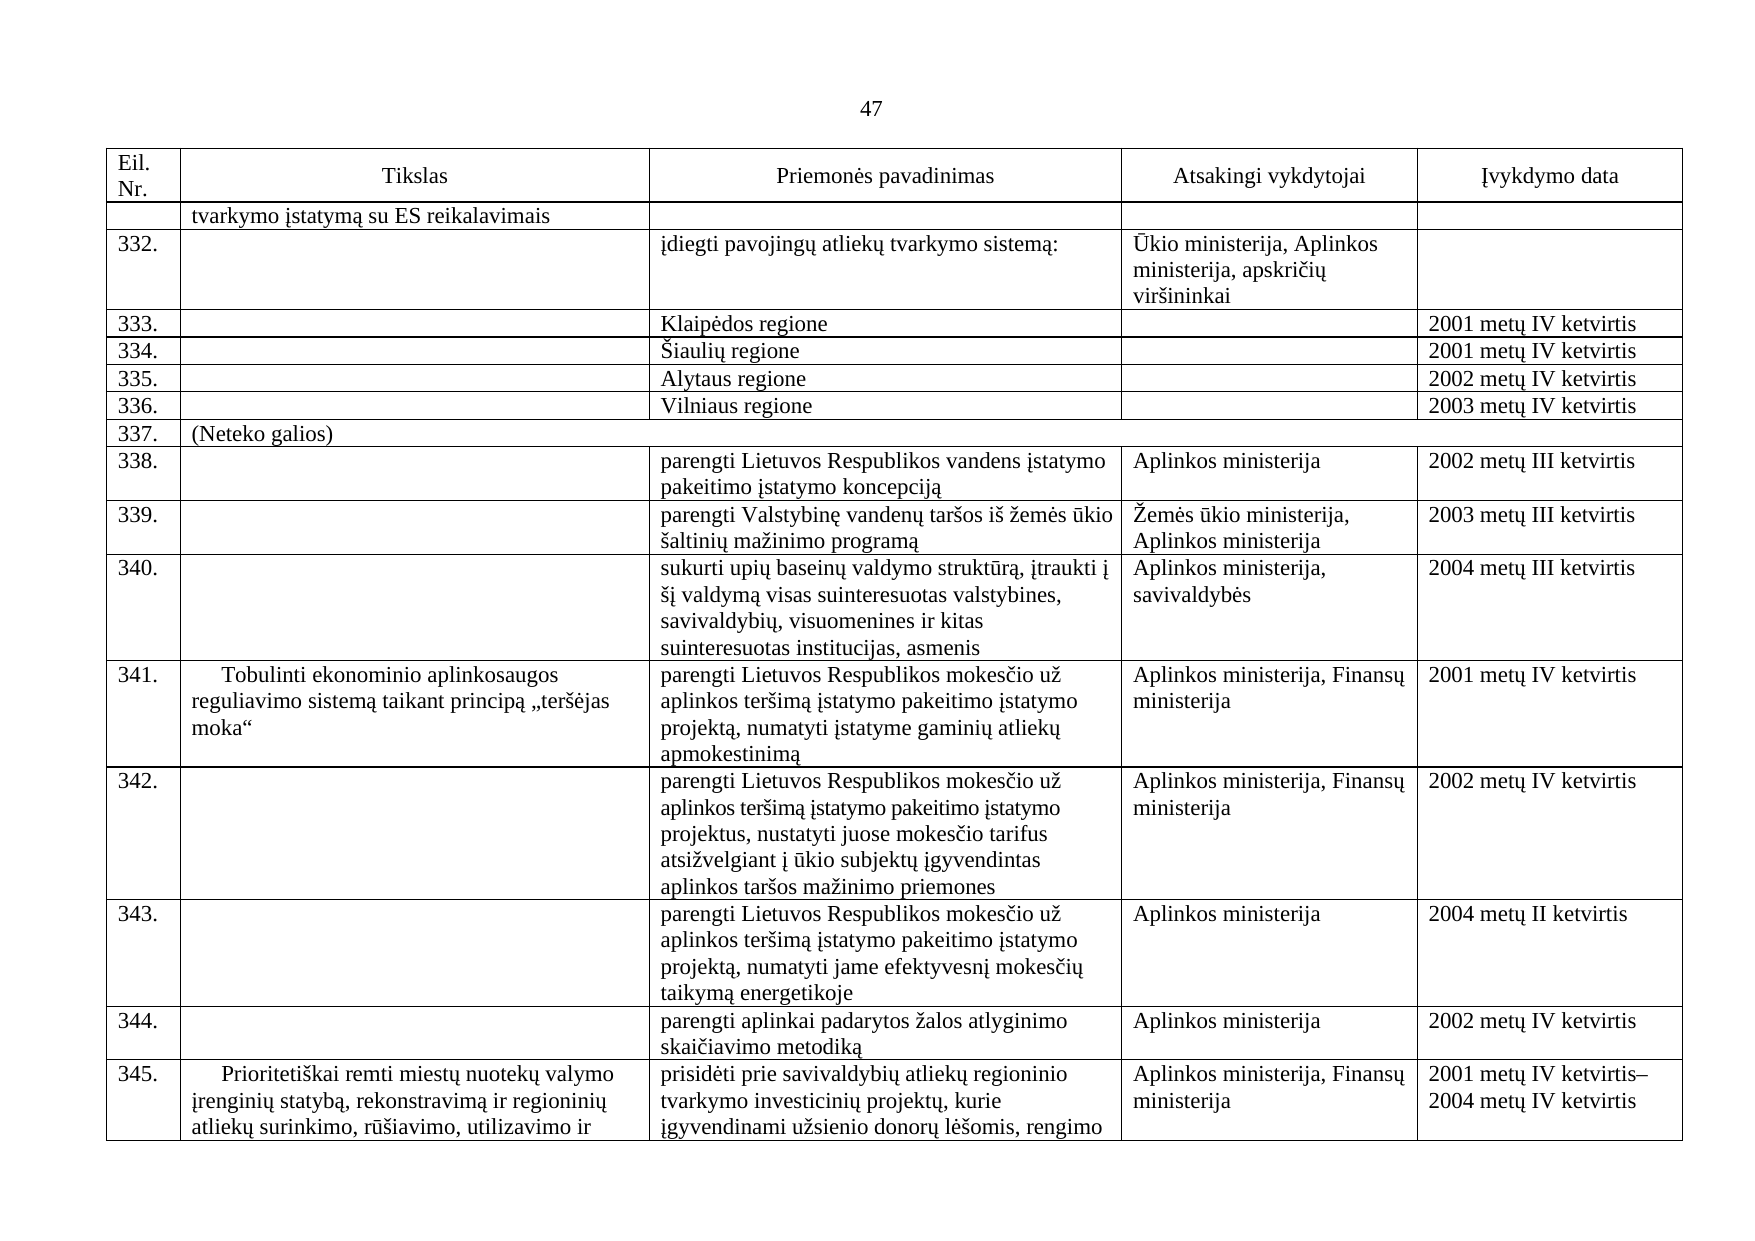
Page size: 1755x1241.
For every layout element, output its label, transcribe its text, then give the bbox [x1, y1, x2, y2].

table_cell 2002 metų IV ketvirtis [1418, 365, 1682, 391]
table_cell Aplinkos ministerija, Finansų ministerija [1122, 1060, 1417, 1139]
table_cell 2001 metų IV ketvirtis– 2004 metų IV ketvirtis [1418, 1060, 1682, 1139]
table_header Priemonės pavadinimas [650, 149, 1121, 201]
table_cell parengti Valstybinę vandenų taršos iš žemės ūkio šaltinių mažinimo programą [650, 501, 1121, 553]
table_cell Vilniaus regione [650, 392, 1121, 418]
table_cell [1122, 365, 1417, 391]
table_cell [181, 768, 649, 899]
table_cell [1418, 230, 1682, 309]
table_cell [1122, 203, 1417, 229]
table_cell Aplinkos ministerija [1122, 900, 1417, 1006]
table_cell tvarkymo įstatymą su ES reikalavimais [181, 203, 649, 229]
table_cell Klaipėdos regione [650, 310, 1121, 336]
table_cell [107, 365, 180, 391]
table_cell [181, 365, 649, 391]
table_cell [107, 661, 180, 766]
table_cell [181, 230, 649, 309]
table_cell [1122, 392, 1417, 418]
table_cell [181, 338, 649, 364]
table_cell parengti Lietuvos Respublikos mokesčio už aplinkos teršimą įstatymo pakeitimo įstatymo projektus, nustatyti juose mokesčio tarifus atsižvelgiant į ūkio subjektų įgyvendintas aplinkos taršos mažinimo priemones [650, 768, 1121, 899]
table_cell 2004 metų III ketvirtis [1418, 555, 1682, 660]
table_cell [181, 900, 649, 1006]
table_cell parengti Lietuvos Respublikos mokesčio už aplinkos teršimą įstatymo pakeitimo įstatymo projektą, numatyti įstatyme gaminių atliekų apmokestinimą [650, 661, 1121, 766]
table_cell Šiaulių regione [650, 338, 1121, 364]
table_cell [650, 203, 1121, 229]
table_cell [107, 501, 180, 553]
table_cell [107, 900, 180, 1006]
table_cell [181, 310, 649, 336]
table_cell [107, 768, 180, 899]
table_cell [181, 1007, 649, 1059]
table_cell Žemės ūkio ministerija, Aplinkos ministerija [1122, 501, 1417, 553]
table_cell 2002 metų IV ketvirtis [1418, 768, 1682, 899]
table_cell [181, 555, 649, 660]
table_cell įdiegti pavojingų atliekų tvarkymo sistemą: [650, 230, 1121, 309]
table_cell [107, 1007, 180, 1059]
table_cell [107, 203, 180, 229]
table_cell [107, 555, 180, 660]
table_cell [1122, 310, 1417, 336]
table_header Atsakingi vykdytojai [1122, 149, 1417, 201]
table_cell [181, 501, 649, 553]
table_cell Aplinkos ministerija, Finansų ministerija [1122, 661, 1417, 766]
table_cell 2004 metų II ketvirtis [1418, 900, 1682, 1006]
table_cell [181, 392, 649, 418]
table_cell parengti aplinkai padarytos žalos atlyginimo skaičiavimo metodiką [650, 1007, 1121, 1059]
table_cell Tobulinti ekonominio aplinkosaugos reguliavimo sistemą taikant principą „teršėjas moka“ [181, 661, 649, 766]
table_cell Alytaus regione [650, 365, 1121, 391]
table_cell parengti Lietuvos Respublikos vandens įstatymo pakeitimo įstatymo koncepciją [650, 447, 1121, 500]
table_cell [1122, 338, 1417, 364]
table_cell [107, 338, 180, 364]
table_cell 2003 metų III ketvirtis [1418, 501, 1682, 553]
table_cell 2002 metų IV ketvirtis [1418, 1007, 1682, 1059]
table_header Eil. Nr. [107, 149, 180, 201]
table_cell [107, 310, 180, 336]
table_cell [181, 447, 649, 500]
table_cell 2001 metų IV ketvirtis [1418, 310, 1682, 336]
table_cell [107, 420, 180, 446]
table_header Įvykdymo data [1418, 149, 1682, 201]
table_header Tikslas [181, 149, 649, 201]
table_cell Aplinkos ministerija [1122, 447, 1417, 500]
table_cell (Neteko galios) [181, 420, 1682, 446]
table_cell sukurti upių baseinų valdymo struktūrą, įtraukti į šį valdymą visas suinteresuotas valstybines, savivaldybių, visuomenines ir kitas suinteresuotas institucijas, asmenis [650, 555, 1121, 660]
table_cell [107, 1060, 180, 1139]
table_cell [107, 447, 180, 500]
table_cell [107, 230, 180, 309]
table_cell 2001 metų IV ketvirtis [1418, 338, 1682, 364]
table_cell Aplinkos ministerija, Finansų ministerija [1122, 768, 1417, 899]
table_cell Aplinkos ministerija, savivaldybės [1122, 555, 1417, 660]
table_cell [107, 392, 180, 418]
table_cell 2003 metų IV ketvirtis [1418, 392, 1682, 418]
table_cell Aplinkos ministerija [1122, 1007, 1417, 1059]
table_cell prisidėti prie savivaldybių atliekų regioninio tvarkymo investicinių projektų, kurie įgyvendinami užsienio donorų lėšomis, rengimo [650, 1060, 1121, 1139]
table_cell [1418, 203, 1682, 229]
table_cell Ūkio ministerija, Aplinkos ministerija, apskričių viršininkai [1122, 230, 1417, 309]
table_cell Prioritetiškai remti miestų nuotekų valymo įrenginių statybą, rekonstravimą ir regioninių atliekų surinkimo, rūšiavimo, utilizavimo ir [181, 1060, 649, 1139]
table_cell 2002 metų III ketvirtis [1418, 447, 1682, 500]
table_cell parengti Lietuvos Respublikos mokesčio už aplinkos teršimą įstatymo pakeitimo įstatymo projektą, numatyti jame efektyvesnį mokesčių taikymą energetikoje [650, 900, 1121, 1006]
table_cell 2001 metų IV ketvirtis [1418, 661, 1682, 766]
